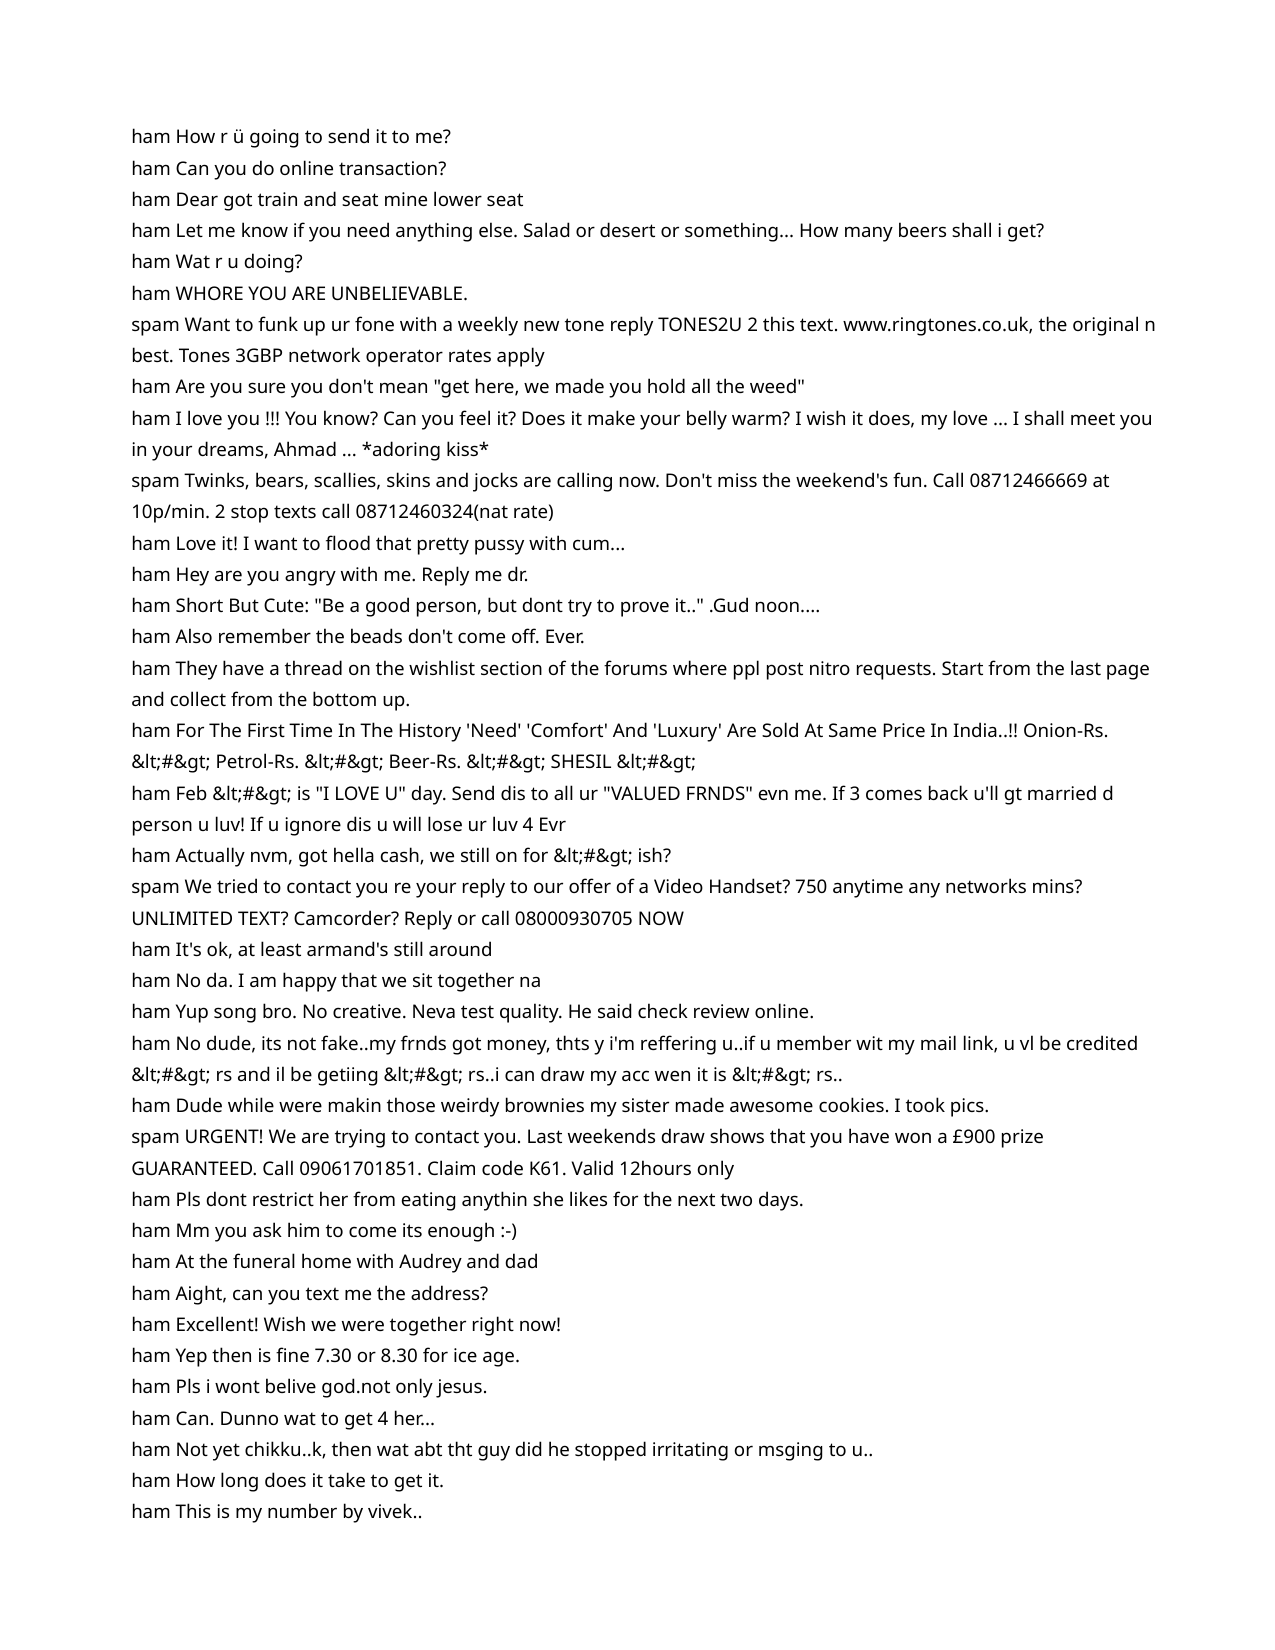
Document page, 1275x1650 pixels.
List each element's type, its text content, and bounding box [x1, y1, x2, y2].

table_cell ham Excellent! Wish we were together right now! [131, 1306, 1157, 1337]
table_cell [118, 212, 131, 243]
table_cell [118, 181, 131, 212]
table_cell ham Also remember the beads don't come off. Ever. [131, 618, 1157, 649]
table_cell [118, 837, 131, 868]
table_cell ham Yup song bro. No creative. Neva test quality. He said check review online. [131, 993, 1157, 1024]
table_cell [118, 1431, 131, 1462]
table_cell [118, 462, 131, 524]
table_cell ham No da. I am happy that we sit together na [131, 962, 1157, 993]
table_cell ham Pls i wont belive god.not only jesus. [131, 1368, 1157, 1399]
table_cell [118, 1024, 131, 1087]
table_cell ham How long does it take to get it. [131, 1462, 1157, 1493]
table_cell [118, 1181, 131, 1212]
table_cell [118, 274, 131, 306]
table_cell ham Feb &lt;#&gt; is "I LOVE U" day. Send dis to all ur "VALUED FRNDS" evn me. If 3 comes back u'll gt married d person u luv! If u ignore dis u will lose ur luv 4 Evr [131, 774, 1157, 837]
table_cell ham Are you sure you don't mean "get here, we made you hold all the weed" [131, 368, 1157, 399]
table_cell [118, 1212, 131, 1243]
table_cell [118, 306, 131, 368]
table_cell [118, 1462, 131, 1493]
table_cell ham Actually nvm, got hella cash, we still on for &lt;#&gt; ish? [131, 837, 1157, 868]
table_cell ham Can you do online transaction? [131, 149, 1157, 181]
table_cell [118, 931, 131, 962]
table_cell [118, 243, 131, 274]
table_cell [118, 1368, 131, 1399]
table_cell [118, 649, 131, 712]
table_cell ham Hey are you angry with me. Reply me dr. [131, 556, 1157, 587]
table_cell ham At the funeral home with Audrey and dad [131, 1243, 1157, 1274]
table_cell [118, 118, 131, 149]
table_cell [118, 962, 131, 993]
table_cell ham For The First Time In The History 'Need' 'Comfort' And 'Luxury' Are Sold At Same Price In India..!! Onion-Rs. &lt;#&gt; Petrol-Rs. &lt;#&gt; Beer-Rs. &lt;#&gt; SHESIL &lt;#&gt; [131, 712, 1157, 774]
table_cell ham I love you !!! You know? Can you feel it? Does it make your belly warm? I wish it does, my love ... I shall meet you in your dreams, Ahmad ... *adoring kiss* [131, 399, 1157, 462]
table_cell ham Love it! I want to flood that pretty pussy with cum... [131, 524, 1157, 556]
table_cell [118, 868, 131, 931]
table_cell ham They have a thread on the wishlist section of the forums where ppl post nitro requests. Start from the last page and collect from the bottom up. [131, 649, 1157, 712]
table_cell [118, 399, 131, 462]
table_cell ham Dear got train and seat mine lower seat [131, 181, 1157, 212]
table_cell [118, 1337, 131, 1368]
table_cell ham Dude while were makin those weirdy brownies my sister made awesome cookies. I took pics. [131, 1087, 1157, 1118]
table_cell ham Short But Cute: "Be a good person, but dont try to prove it.." .Gud noon.... [131, 587, 1157, 618]
table_cell ham Yep then is fine 7.30 or 8.30 for ice age. [131, 1337, 1157, 1368]
table_cell spam Twinks, bears, scallies, skins and jocks are calling now. Don't miss the weekend's fun. Call 08712466669 at 10p/min. 2 stop texts call 08712460324(nat rate) [131, 462, 1157, 524]
table_cell ham How r ü going to send it to me? [131, 118, 1157, 149]
table_cell ham Not yet chikku..k, then wat abt tht guy did he stopped irritating or msging to u.. [131, 1431, 1157, 1462]
table_cell [118, 993, 131, 1024]
table_cell [118, 1274, 131, 1306]
table_cell [118, 368, 131, 399]
table_cell ham No dude, its not fake..my frnds got money, thts y i'm reffering u..if u member wit my mail link, u vl be credited &lt;#&gt; rs and il be getiing &lt;#&gt; rs..i can draw my acc wen it is &lt;#&gt; rs.. [131, 1024, 1157, 1087]
table_cell [118, 1118, 131, 1181]
table_cell [118, 1493, 131, 1524]
table_cell ham Wat r u doing? [131, 243, 1157, 274]
table_cell spam URGENT! We are trying to contact you. Last weekends draw shows that you have won a £900 prize GUARANTEED. Call 09061701851. Claim code K61. Valid 12hours only [131, 1118, 1157, 1181]
table_cell [118, 618, 131, 649]
table_cell ham Mm you ask him to come its enough :-) [131, 1212, 1157, 1243]
table_cell [118, 1306, 131, 1337]
table_cell ham Can. Dunno wat to get 4 her... [131, 1399, 1157, 1431]
table_cell spam Want to funk up ur fone with a weekly new tone reply TONES2U 2 this text. www.ringtones.co.uk, the original n best. Tones 3GBP network operator rates apply [131, 306, 1157, 368]
table_cell ham Let me know if you need anything else. Salad or desert or something... How many beers shall i get? [131, 212, 1157, 243]
table_cell [118, 774, 131, 837]
table_cell [118, 149, 131, 181]
table_cell [118, 712, 131, 774]
table_cell [118, 587, 131, 618]
table_cell ham Aight, can you text me the address? [131, 1274, 1157, 1306]
table_cell ham This is my number by vivek.. [131, 1493, 1157, 1524]
table_cell ham WHORE YOU ARE UNBELIEVABLE. [131, 274, 1157, 306]
table_cell ham It's ok, at least armand's still around [131, 931, 1157, 962]
table_cell [118, 1087, 131, 1118]
table_cell [118, 1243, 131, 1274]
table_cell [118, 1399, 131, 1431]
table_cell ham Pls dont restrict her from eating anythin she likes for the next two days. [131, 1181, 1157, 1212]
table_cell [118, 524, 131, 556]
table_cell spam We tried to contact you re your reply to our offer of a Video Handset? 750 anytime any networks mins? UNLIMITED TEXT? Camcorder? Reply or call 08000930705 NOW [131, 868, 1157, 931]
table_cell [118, 556, 131, 587]
